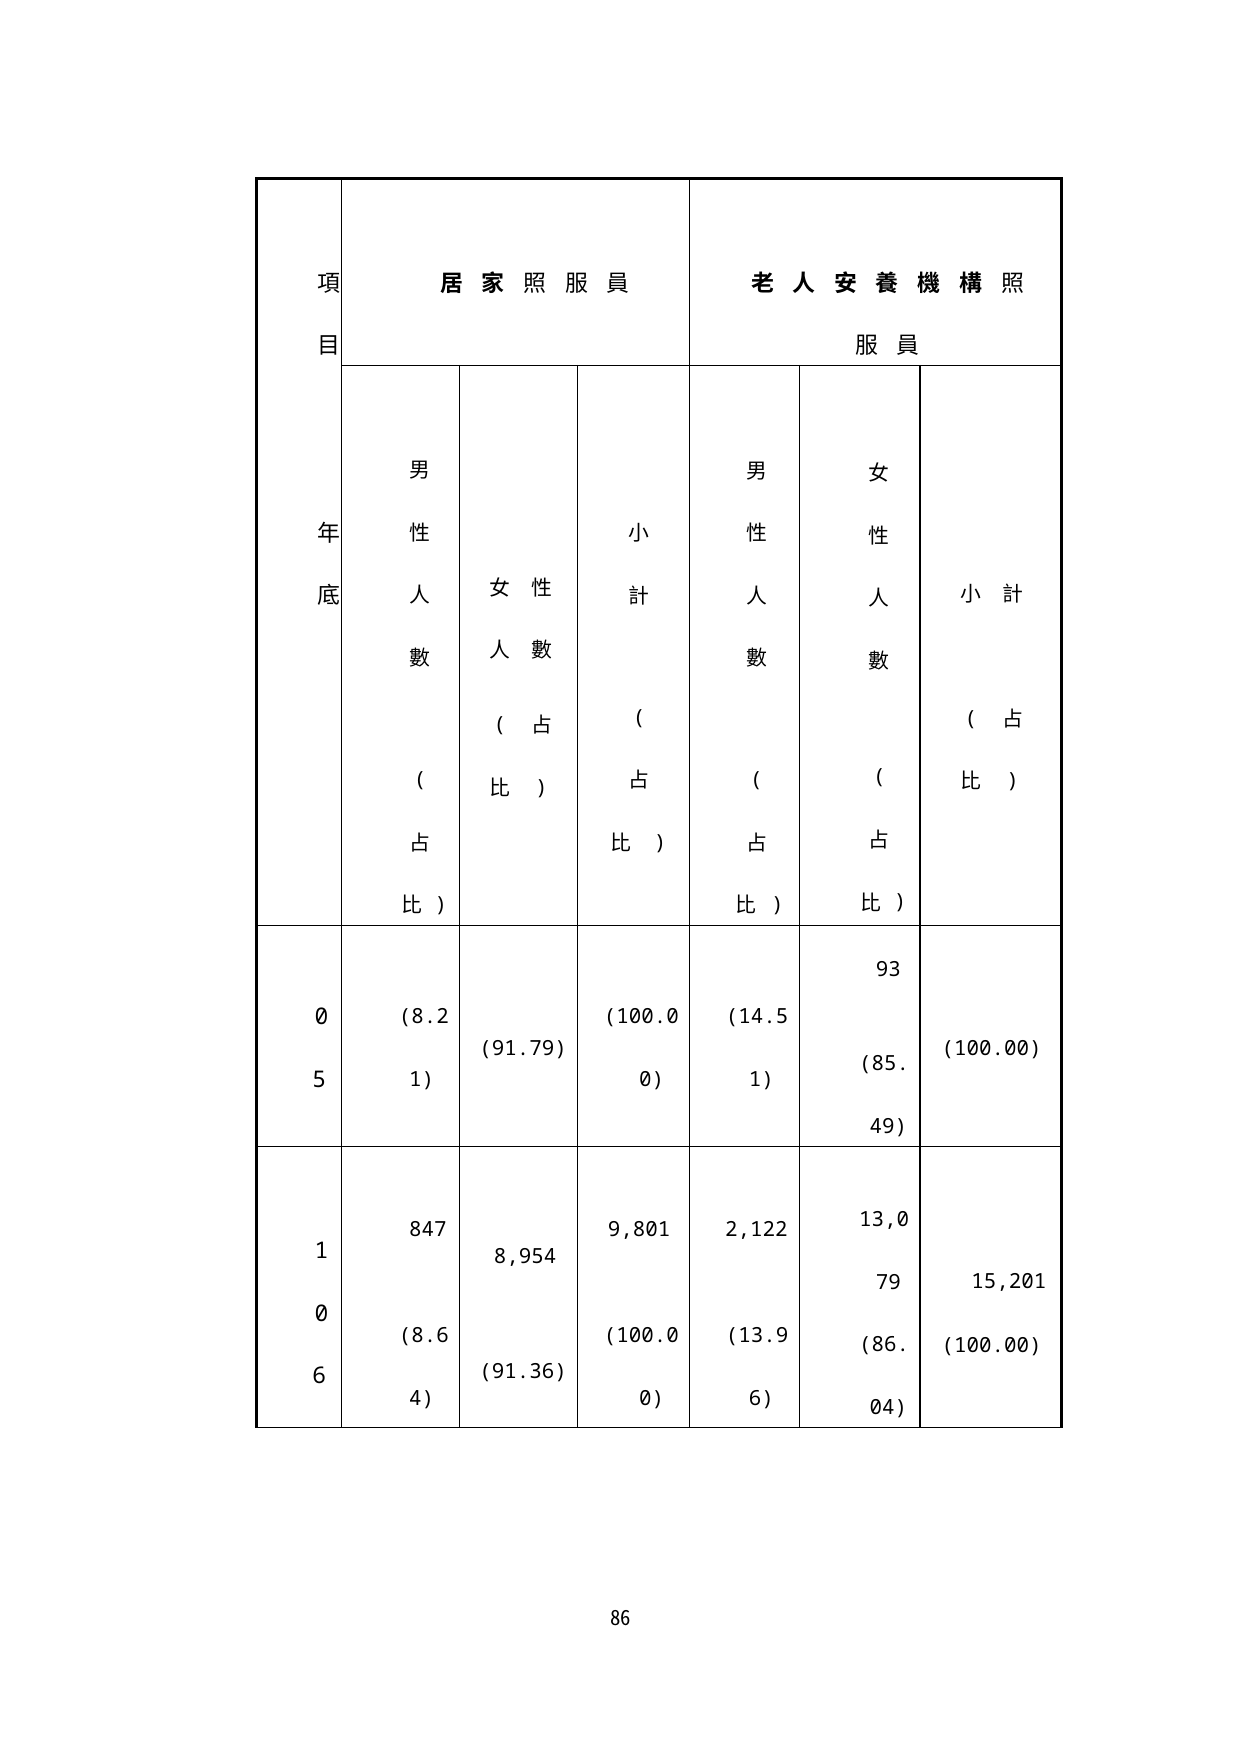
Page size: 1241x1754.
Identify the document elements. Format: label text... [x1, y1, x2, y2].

table_cell 女性人數 (占比) [460, 366, 577, 924]
table_cell (100.00) [578, 926, 689, 1146]
table_cell 小計 (占比) [578, 366, 689, 924]
table_cell (14.51) [690, 926, 799, 1146]
table_cell 13,079 (86.04) [800, 1147, 919, 1427]
table_header 老人安養機構照服員 [690, 180, 1060, 365]
table_cell 女性人數 (占比) [800, 366, 919, 924]
table_cell (91.79) [460, 926, 577, 1146]
table_cell 15,201 (100.00) [921, 1147, 1060, 1427]
table_cell (100.00) [921, 926, 1060, 1146]
table_cell 106 [258, 1147, 341, 1427]
table_cell 9,801 (100.00) [578, 1147, 689, 1427]
table_cell (8.21) [342, 926, 459, 1146]
table_cell 05 [258, 926, 341, 1146]
table_cell 小計 (占比) [921, 366, 1060, 924]
table_cell 8,954 (91.36) [460, 1147, 577, 1427]
table_header 項目 年底 [258, 180, 341, 924]
table_cell 93 (85.49) [800, 926, 919, 1146]
table_cell 847 (8.64) [342, 1147, 459, 1427]
table_header 居家照服員 [342, 180, 689, 365]
table_cell 2,122 (13.96) [690, 1147, 799, 1427]
table_cell 男性人數 (占比) [342, 366, 459, 924]
table_cell 男性人數 (占比) [690, 366, 799, 924]
